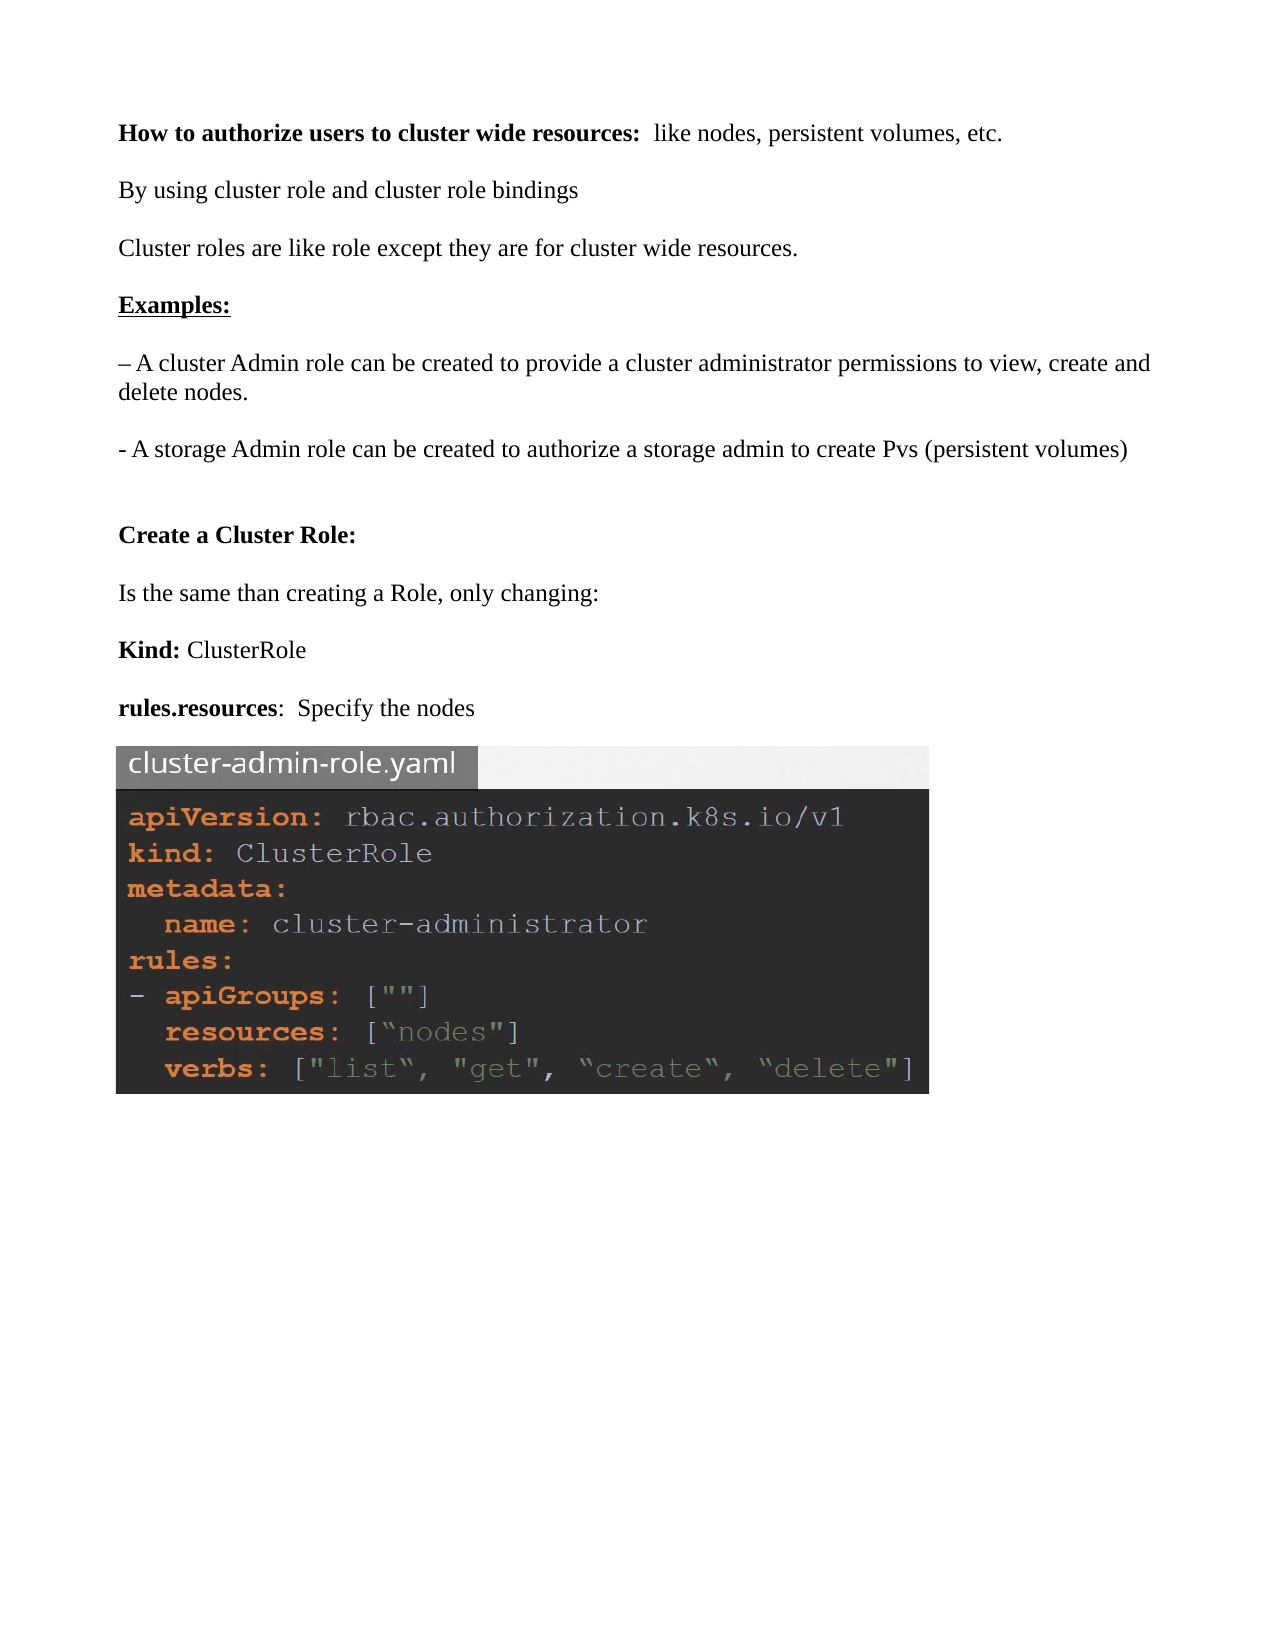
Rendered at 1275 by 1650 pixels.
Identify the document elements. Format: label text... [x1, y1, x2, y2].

text Kind: ClusterRole [118, 636, 1157, 664]
text – A cluster Admin role can be created to provide a cluster administrator permissions to view, create and delete nodes. [118, 348, 1157, 406]
text Is the same than creating a Role, only changing: [118, 578, 1157, 607]
picture [115, 746, 930, 1094]
text rules.resources: Specify the nodes [118, 693, 1157, 722]
text - A storage Admin role can be created to authorize a storage admin to create Pvs (persistent volumes) [118, 434, 1157, 463]
text Cluster roles are like role except they are for cluster wide resources. [118, 233, 1157, 262]
text Examples: [118, 291, 1157, 319]
text Create a Cluster Role: [118, 521, 1157, 549]
text How to authorize users to cluster wide resources: like nodes, persistent volumes, etc. [118, 118, 1157, 147]
text By using cluster role and cluster role bindings [118, 176, 1157, 204]
